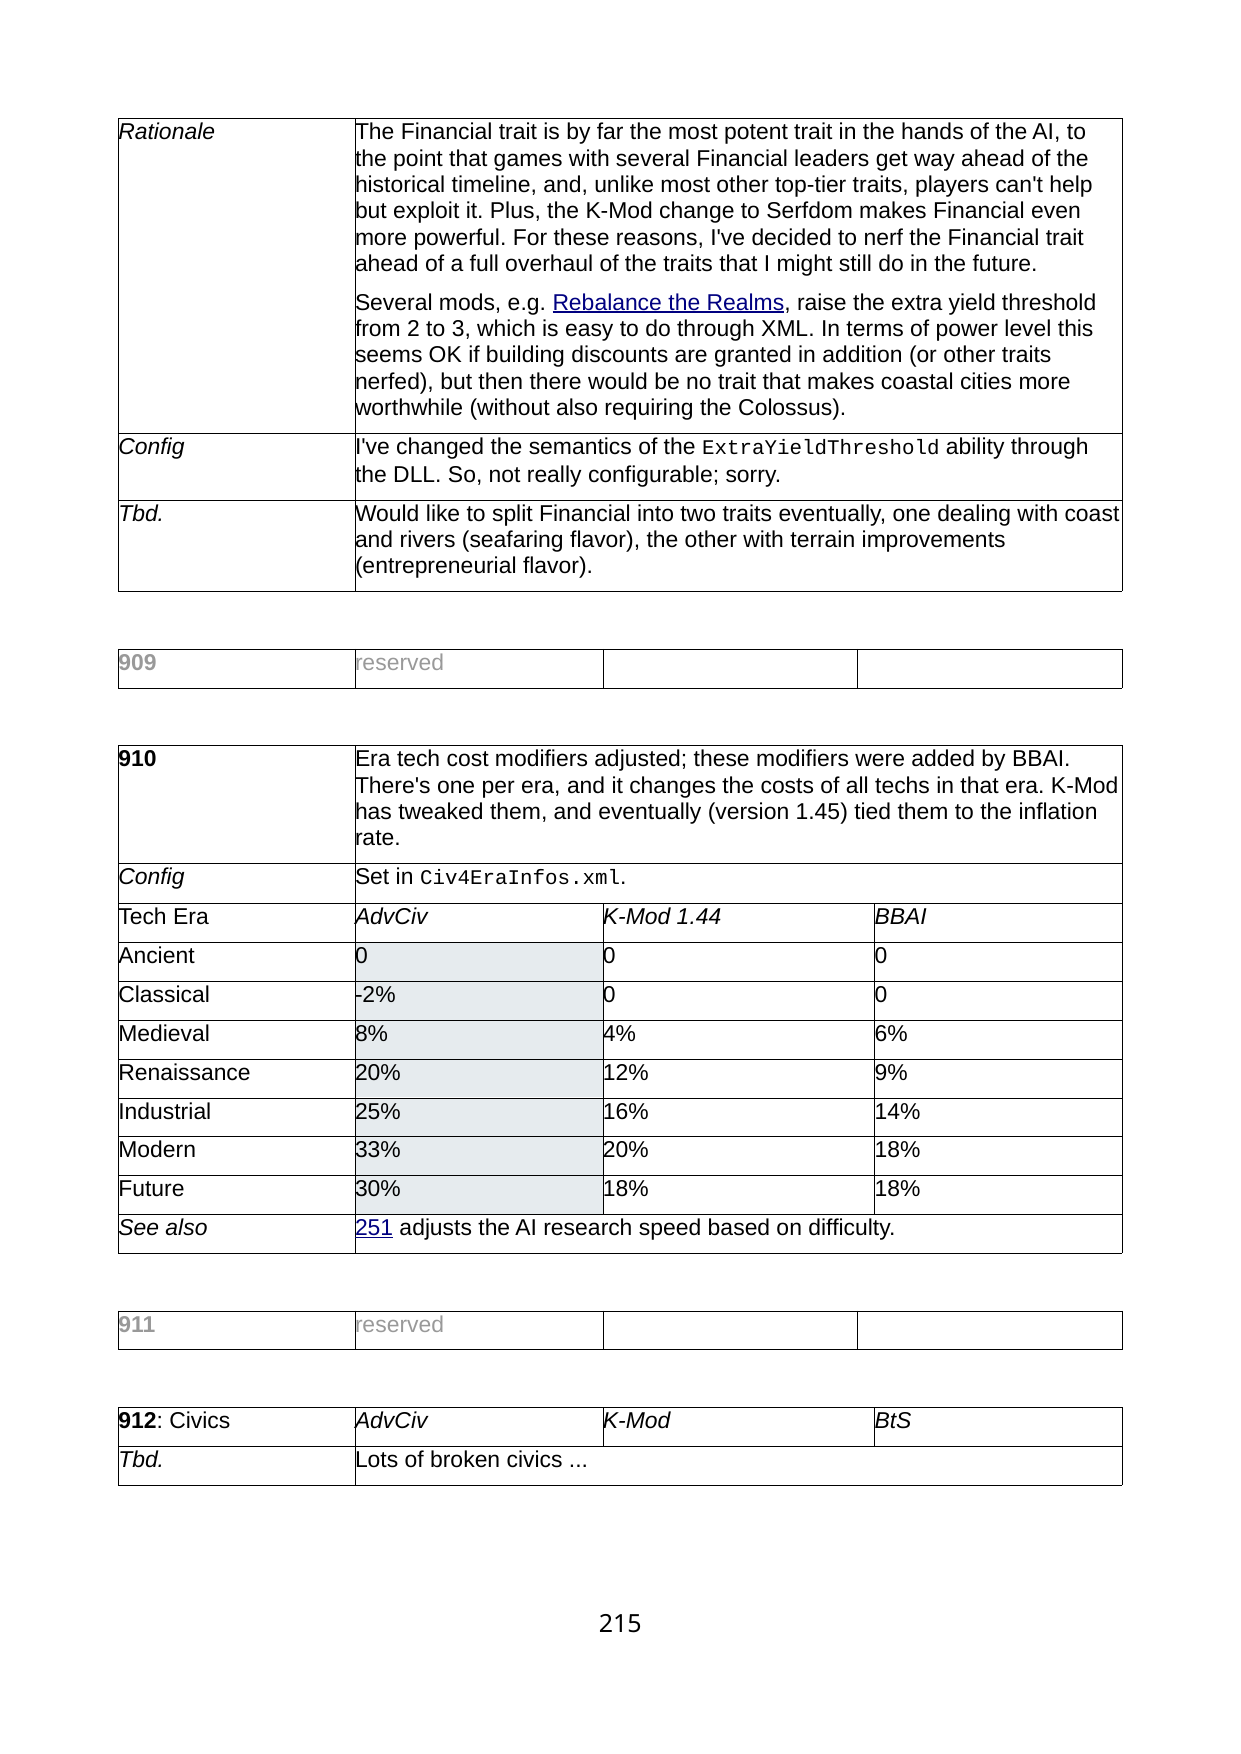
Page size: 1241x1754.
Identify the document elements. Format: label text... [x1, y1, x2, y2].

table_header 912: Civics [119, 1408, 355, 1446]
table_header K-Mod [604, 1408, 874, 1446]
table_cell 0 [604, 982, 874, 1020]
table_cell Config [119, 434, 355, 499]
table_cell -2% [356, 982, 603, 1020]
table_cell 20% [604, 1137, 874, 1175]
table_cell 18% [875, 1176, 1122, 1214]
table_cell 4% [604, 1021, 874, 1059]
table_header 909 [119, 650, 355, 687]
table_cell Lots of broken civics ... [356, 1447, 1122, 1485]
table_cell 0 [604, 943, 874, 981]
table_cell K-Mod 1.44 [604, 904, 874, 942]
table_cell 16% [604, 1099, 874, 1136]
table_cell Tech Era [119, 904, 355, 942]
table_cell 0 [875, 982, 1122, 1020]
table_header reserved [356, 650, 603, 687]
table_cell Rationale [119, 119, 355, 433]
table_cell See also [119, 1215, 355, 1253]
table_header 910 [119, 746, 355, 863]
table_cell Tbd. [119, 1447, 355, 1485]
table_cell 14% [875, 1099, 1122, 1136]
table_cell Tbd. [119, 501, 355, 591]
table_header [604, 1312, 857, 1349]
table_cell Would like to split Financial into two traits eventually, one dealing with coast and rivers (seafaring flavor), the other with terrain improvements (entrepreneurial flavor). [356, 501, 1122, 591]
table_cell AdvCiv [356, 904, 603, 942]
table_cell 20% [356, 1060, 603, 1097]
table_cell Renaissance [119, 1060, 355, 1097]
table_cell Future [119, 1176, 355, 1214]
table_cell 251 adjusts the AI research speed based on difficulty. [356, 1215, 1122, 1253]
table_header 911 [119, 1312, 355, 1349]
table_cell 9% [875, 1060, 1122, 1097]
table_cell The Financial trait is by far the most potent trait in the hands of the AI, to the point that games with several Financial leaders get way ahead of the historical timeline, and, unlike most other top-tier traits, players can't help but exploit it. Plus, the K-Mod change to Serfdom makes Financial even more powerful. For these reasons, I've decided to nerf the Financial trait ahead of a full overhaul of the traits that I might still do in the future. Several mods, e.g. Rebalance the Realms, raise the extra yield threshold from 2 to 3, which is easy to do through XML. In terms of power level this seems OK if building discounts are granted in addition (or other traits nerfed), but then there would be no trait that makes coastal cities more worthwhile (without also requiring the Colossus). [356, 119, 1122, 433]
table_header reserved [356, 1312, 603, 1349]
table_cell 0 [356, 943, 603, 981]
table_cell 25% [356, 1099, 603, 1136]
table_cell 0 [875, 943, 1122, 981]
table_cell Modern [119, 1137, 355, 1175]
table_cell 18% [875, 1137, 1122, 1175]
table_header [858, 650, 1122, 687]
table_cell Config [119, 864, 355, 903]
table_cell 12% [604, 1060, 874, 1097]
table_cell 18% [604, 1176, 874, 1214]
table_cell I've changed the semantics of the ExtraYieldThreshold ability through the DLL. So, not really configurable; sorry. [356, 434, 1122, 499]
table_cell 33% [356, 1137, 603, 1175]
table_cell 6% [875, 1021, 1122, 1059]
table_header AdvCiv [356, 1408, 603, 1446]
table_header [604, 650, 857, 687]
table_header [858, 1312, 1122, 1349]
table_cell 30% [356, 1176, 603, 1214]
table_cell BBAI [875, 904, 1122, 942]
table_cell Classical [119, 982, 355, 1020]
table_cell Medieval [119, 1021, 355, 1059]
table_header Era tech cost modifiers adjusted; these modifiers were added by BBAI. There's one per era, and it changes the costs of all techs in that era. K-Mod has tweaked them, and eventually (version 1.45) tied them to the inflation rate. [356, 746, 1122, 863]
table_cell Industrial [119, 1099, 355, 1136]
table_cell Set in Civ4EraInfos.xml. [356, 864, 1122, 903]
table_header BtS [875, 1408, 1122, 1446]
table_cell Ancient [119, 943, 355, 981]
table_cell 8% [356, 1021, 603, 1059]
